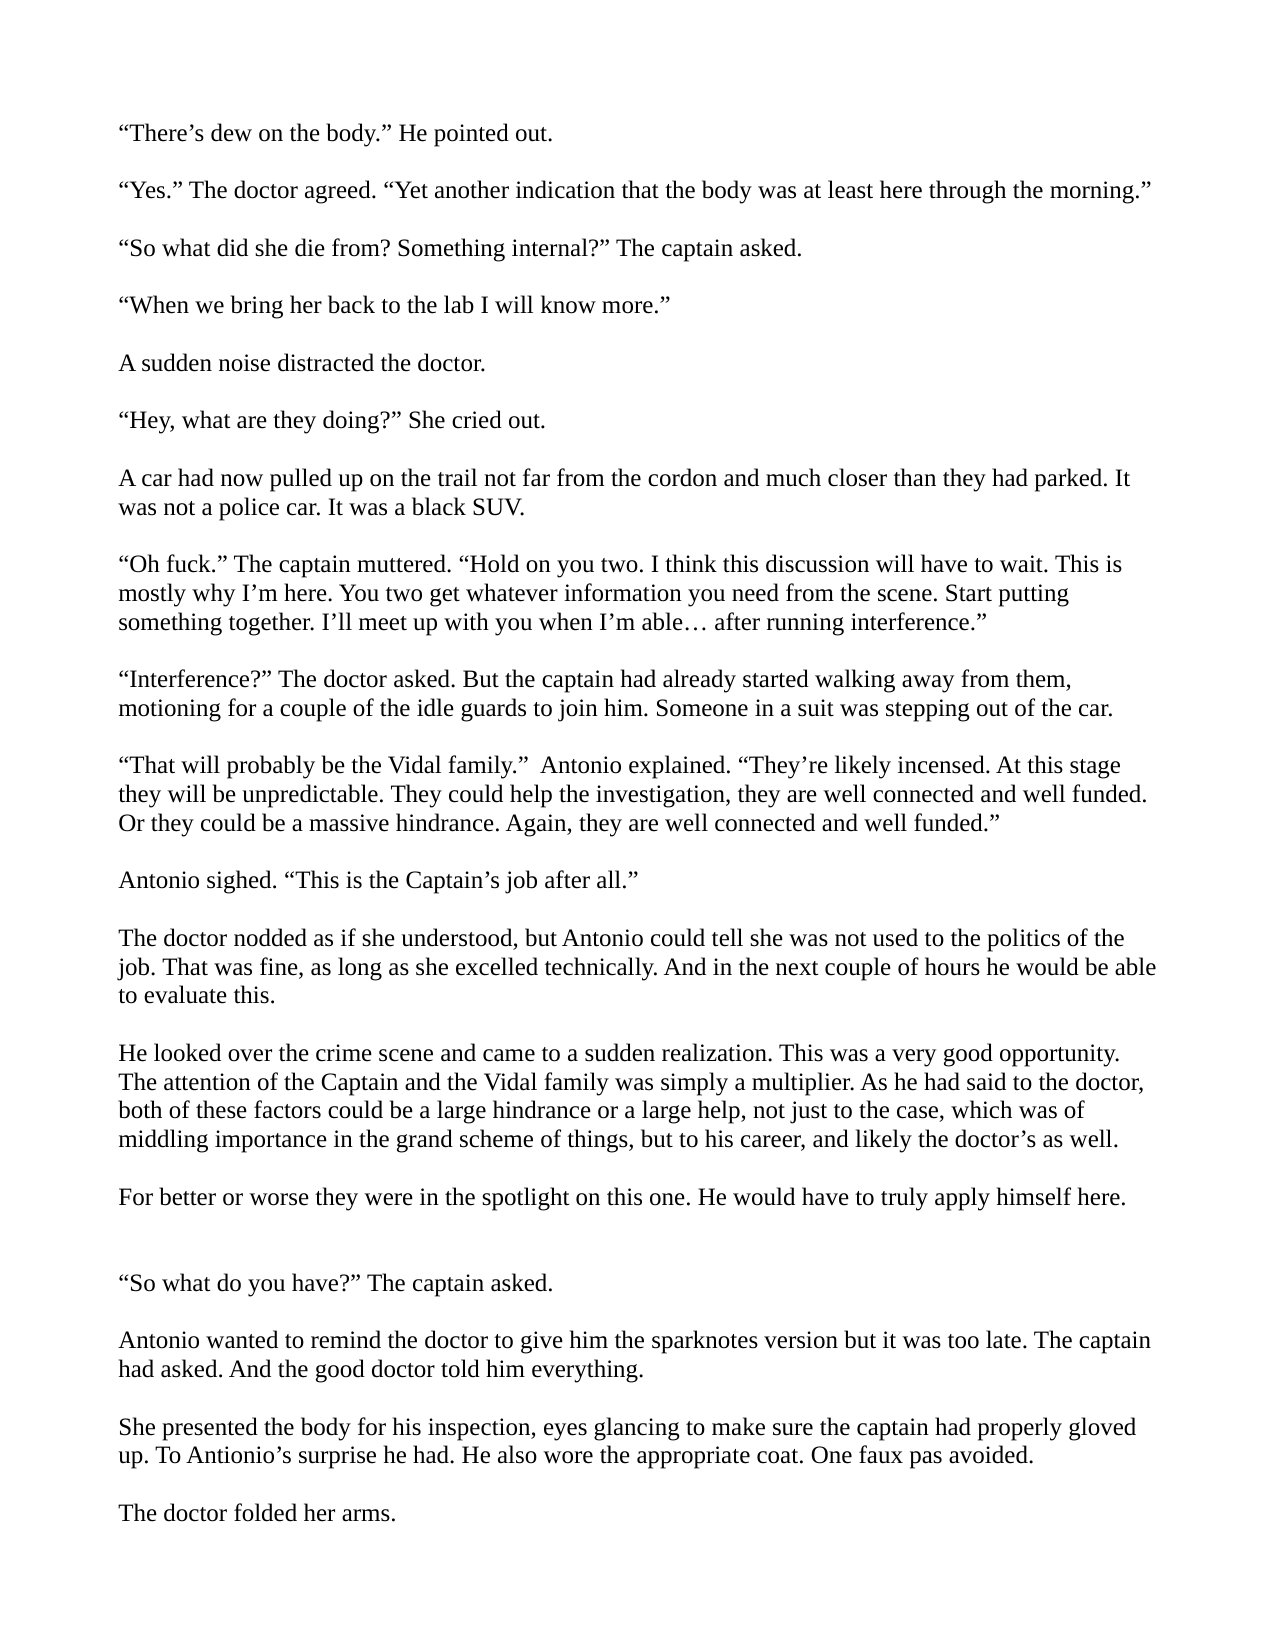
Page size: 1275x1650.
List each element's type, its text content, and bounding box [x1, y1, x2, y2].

text “Hey, what are they doing?” She cried out. [118, 406, 1157, 434]
text He looked over the crime scene and came to a sudden realization. This was a very good opportunity. The attention of the Captain and the Vidal family was simply a multiplier. As he had said to the doctor, both of these factors could be a large hindrance or a large help, not just to the case, which was of middling importance in the grand scheme of things, but to his career, and likely the doctor’s as well. [118, 1038, 1157, 1153]
text A sudden noise distracted the doctor. [118, 348, 1157, 377]
text “Oh fuck.” The captain muttered. “Hold on you two. I think this discussion will have to wait. This is mostly why I’m here. You two get whatever information you need from the scene. Start putting something together. I’ll meet up with you when I’m able… after running interference.” [118, 549, 1157, 636]
text Antonio wanted to remind the doctor to give him the sparknotes version but it was too late. The captain had asked. And the good doctor told him everything. [118, 1326, 1157, 1383]
text Antonio sighed. “This is the Captain’s job after all.” [118, 866, 1157, 894]
text “There’s dew on the body.” He pointed out. [118, 118, 1157, 147]
text “So what did she die from? Something internal?” The captain asked. [118, 233, 1157, 262]
text The doctor folded her arms. [118, 1498, 1157, 1527]
text “Interference?” The doctor asked. But the captain had already started walking away from them, motioning for a couple of the idle guards to join him. Someone in a suit was stepping out of the car. [118, 664, 1157, 722]
text “So what do you have?” The captain asked. [118, 1268, 1157, 1297]
text “When we bring her back to the lab I will know more.” [118, 291, 1157, 319]
text “Yes.” The doctor agreed. “Yet another indication that the body was at least here through the morning.” [118, 176, 1157, 204]
text The doctor nodded as if she understood, but Antonio could tell she was not used to the politics of the job. That was fine, as long as she excelled technically. And in the next couple of hours he would be able to evaluate this. [118, 923, 1157, 1009]
text “That will probably be the Vidal family.” Antonio explained. “They’re likely incensed. At this stage they will be unpredictable. They could help the investigation, they are well connected and well funded. Or they could be a massive hindrance. Again, they are well connected and well funded.” [118, 751, 1157, 837]
text She presented the body for his inspection, eyes glancing to make sure the captain had properly gloved up. To Antionio’s surprise he had. He also wore the appropriate coat. One faux pas avoided. [118, 1412, 1157, 1469]
text A car had now pulled up on the trail not far from the cordon and much closer than they had parked. It was not a police car. It was a black SUV. [118, 463, 1157, 521]
text For better or worse they were in the spotlight on this one. He would have to truly apply himself here. [118, 1182, 1157, 1211]
